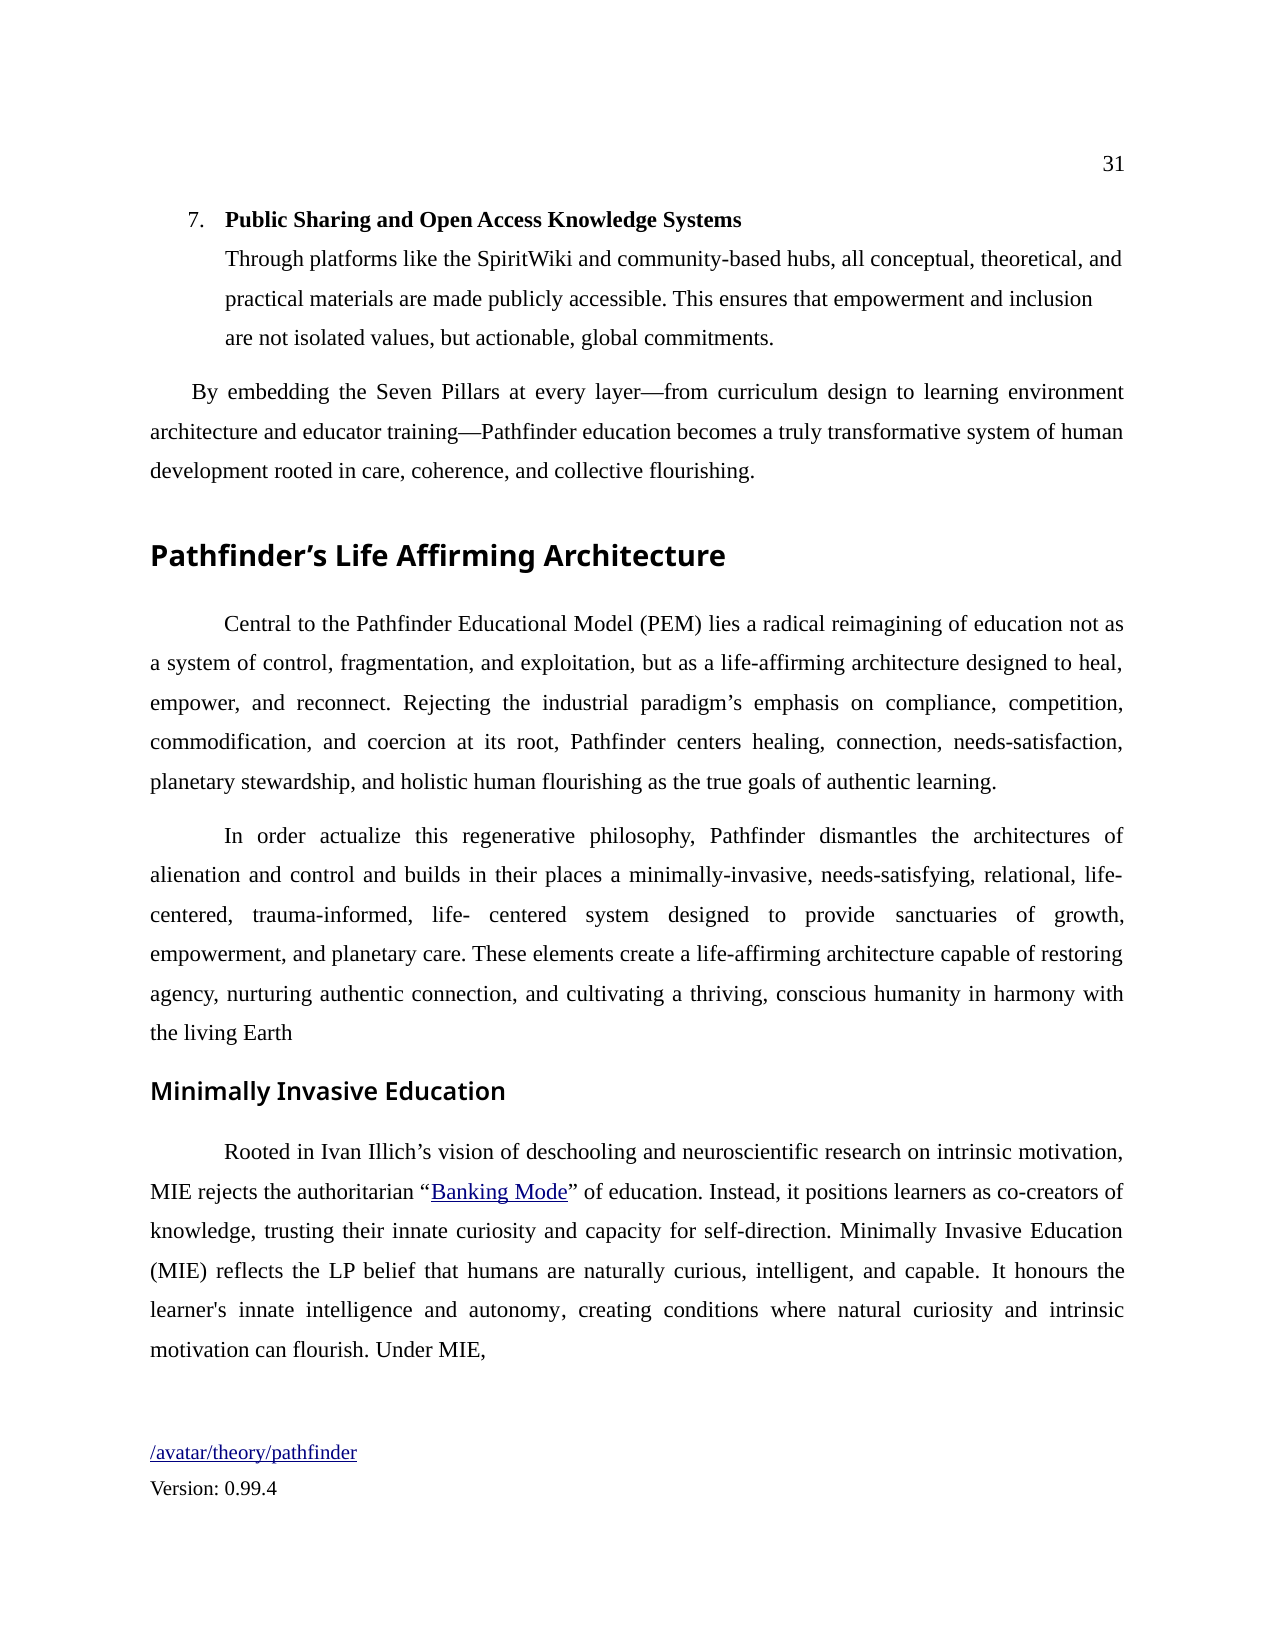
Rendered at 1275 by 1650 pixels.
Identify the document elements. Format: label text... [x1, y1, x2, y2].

subtitle Minimally Invasive Education [150, 1073, 1125, 1107]
text Central to the Pathfinder Educational Model (PEM) lies a radical reimagining of education not as a system of control, fragmentation, and exploitation, but as a life-affirming architecture designed to heal, empower, and reconnect. Rejecting the industrial paradigm’s emphasis on compliance, competition, commodification, and coercion at its root, Pathfinder centers healing, connection, needs-satisfaction, planetary stewardship, and holistic human flourishing as the true goals of authentic learning. [150, 610, 1125, 794]
text By embedding the Seven Pillars at every layer—from curriculum design to learning environment architecture and educator training—Pathfinder education becomes a truly transformative system of human development rooted in care, coherence, and collective flourishing. [150, 378, 1125, 484]
subtitle Pathfinder’s Life Affirming Architecture [150, 535, 1125, 575]
text In order actualize this regenerative philosophy, Pathfinder dismantles the architectures of alienation and control and builds in their places a minimally-invasive, needs-satisfying, relational, life-centered, trauma-informed, life- centered system designed to provide sanctuaries of growth, empowerment, and planetary care. These elements create a life-affirming architecture capable of restoring agency, nurturing authentic connection, and cultivating a thriving, conscious humanity in harmony with the living Earth [150, 822, 1125, 1046]
list Public Sharing and Open Access Knowledge Systems Through platforms like the SpiritWiki and community-based hubs, all conceptual, theoretical, and practical materials are made publicly accessible. This ensures that empowerment and inclusion are not isolated values, but actionable, global commitments. [187, 206, 1125, 351]
text Rooted in Ivan Illich’s vision of deschooling and neuroscientific research on intrinsic motivation, MIE rejects the authoritarian “Banking Mode” of education. Instead, it positions learners as co-creators of knowledge, trusting their innate curiosity and capacity for self-direction. Minimally Invasive Education (MIE) reflects the LP belief that humans are naturally curious, intelligent, and capable. It honours the learner's innate intelligence and autonomy, creating conditions where natural curiosity and intrinsic motivation can flourish. Under MIE, [150, 1138, 1125, 1362]
